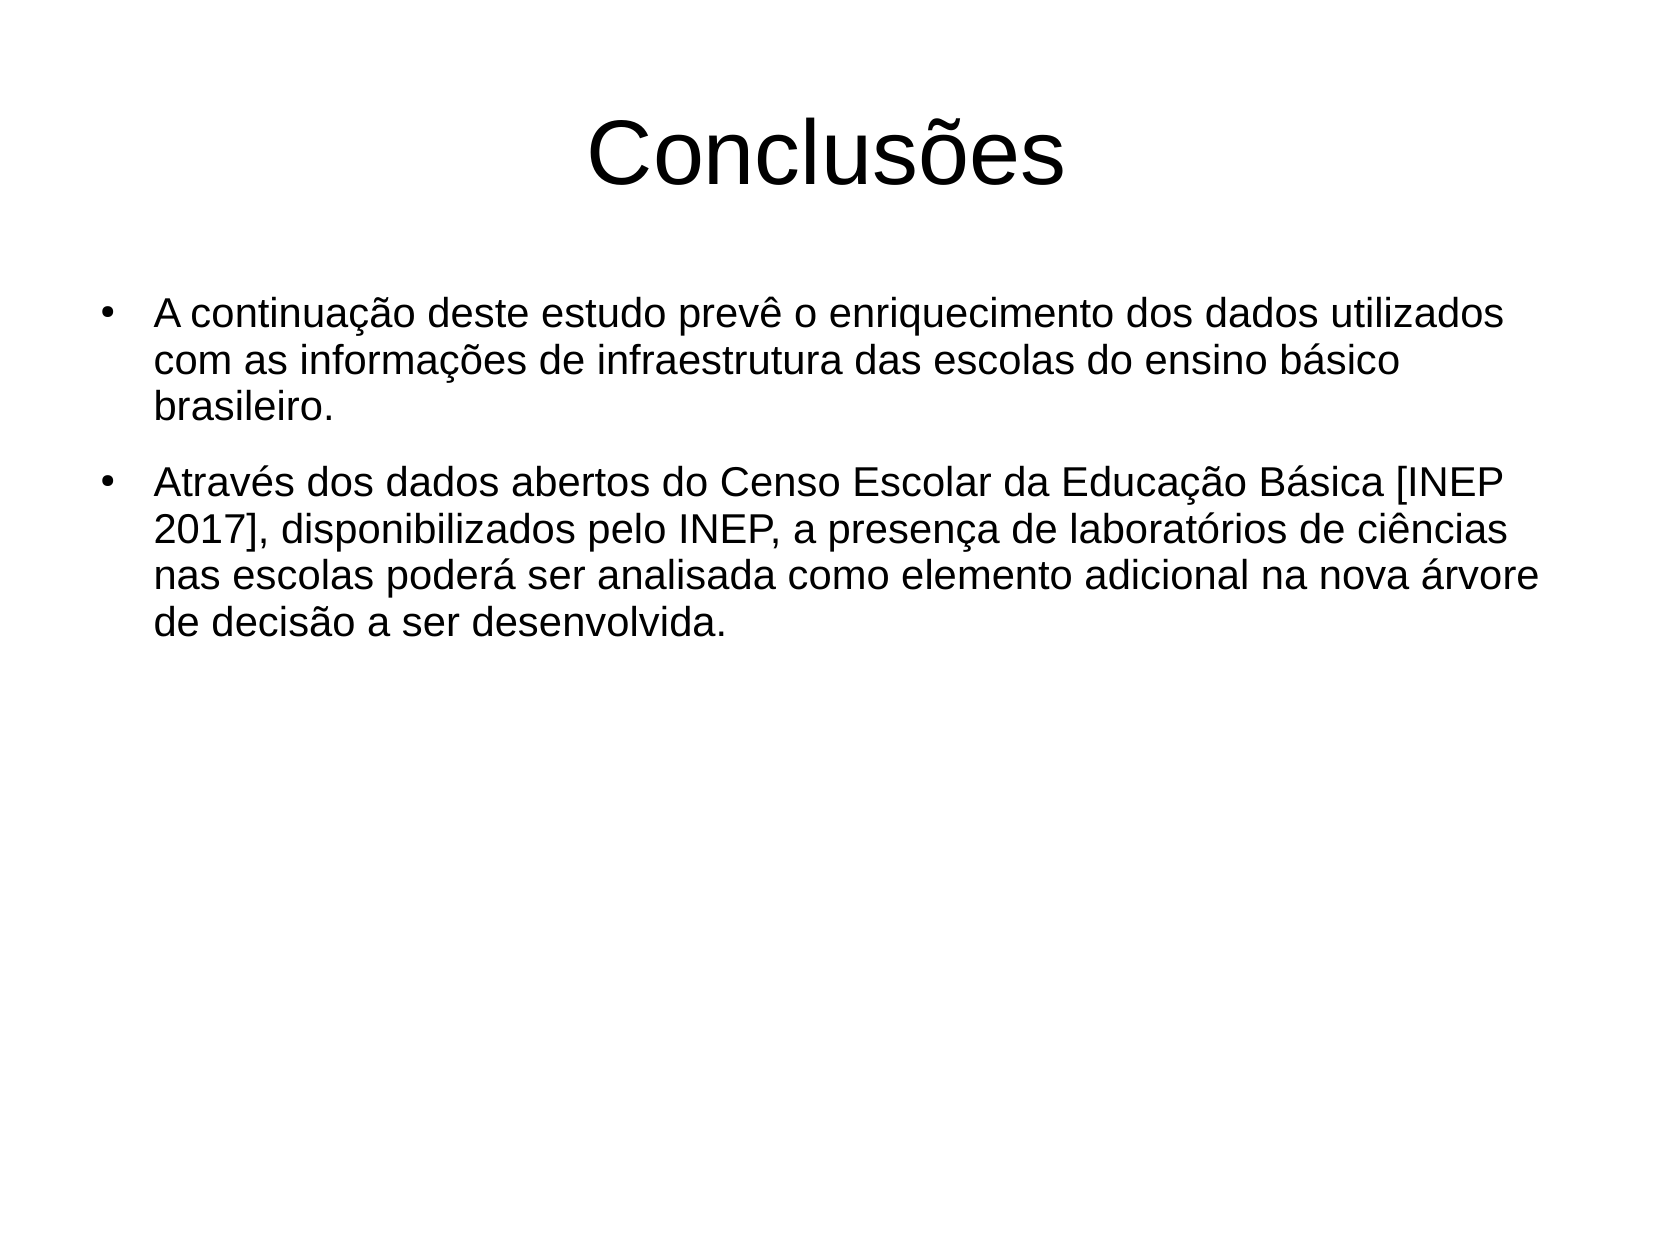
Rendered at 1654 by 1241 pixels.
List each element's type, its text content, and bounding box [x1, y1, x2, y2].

title Conclusões [82, 49, 1571, 257]
list A continuação deste estudo prevê o enriquecimento dos dados utilizados com as informações de infraestrutura das escolas do ensino básico brasileiro. Através dos dados abertos do Censo Escolar da Educação Básica [INEP 2017], disponibilizados pelo INEP, a presença de laboratórios de ciências nas escolas poderá ser analisada como elemento adicional na nova árvore de decisão a ser desenvolvida. [82, 290, 1571, 1010]
